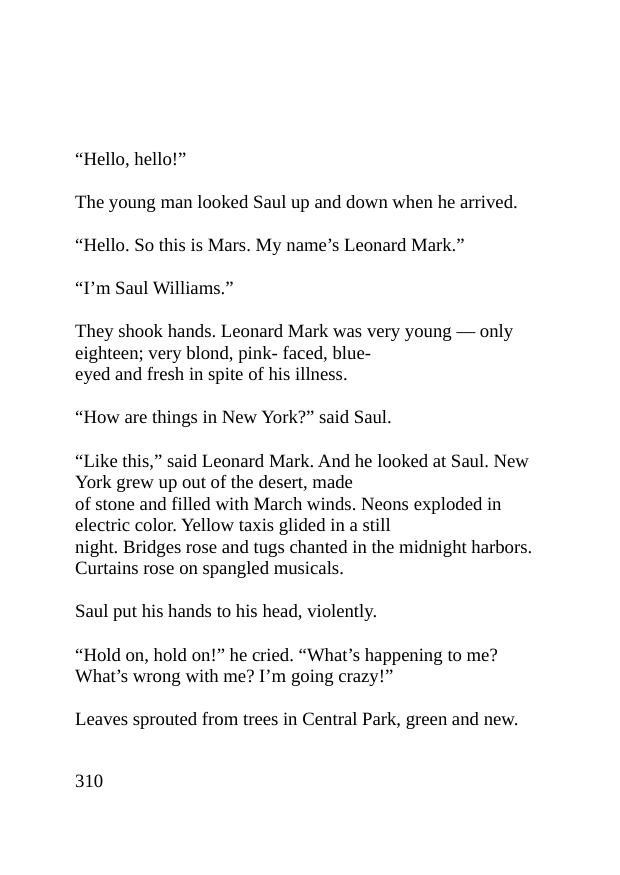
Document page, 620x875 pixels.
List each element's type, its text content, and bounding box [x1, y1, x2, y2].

text “Hello, hello!” The young man looked Saul up and down when he arrived. “Hello. So this is Mars. My name’s Leonard Mark.” “I’m Saul Williams.” They shook hands. Leonard Mark was very young — only eighteen; very blond, pink- faced, blue- eyed and fresh in spite of his illness. “How are things in New York?” said Saul. “Like this,” said Leonard Mark. And he looked at Saul. New York grew up out of the desert, made of stone and filled with March winds. Neons exploded in electric color. Yellow taxis glided in a still night. Bridges rose and tugs chanted in the midnight harbors. Curtains rose on spangled musicals. Saul put his hands to his head, violently. “Hold on, hold on!” he cried. “What’s happening to me? What’s wrong with me? I’m going crazy!” Leaves sprouted from trees in Central Park, green and new. [75, 126, 544, 730]
